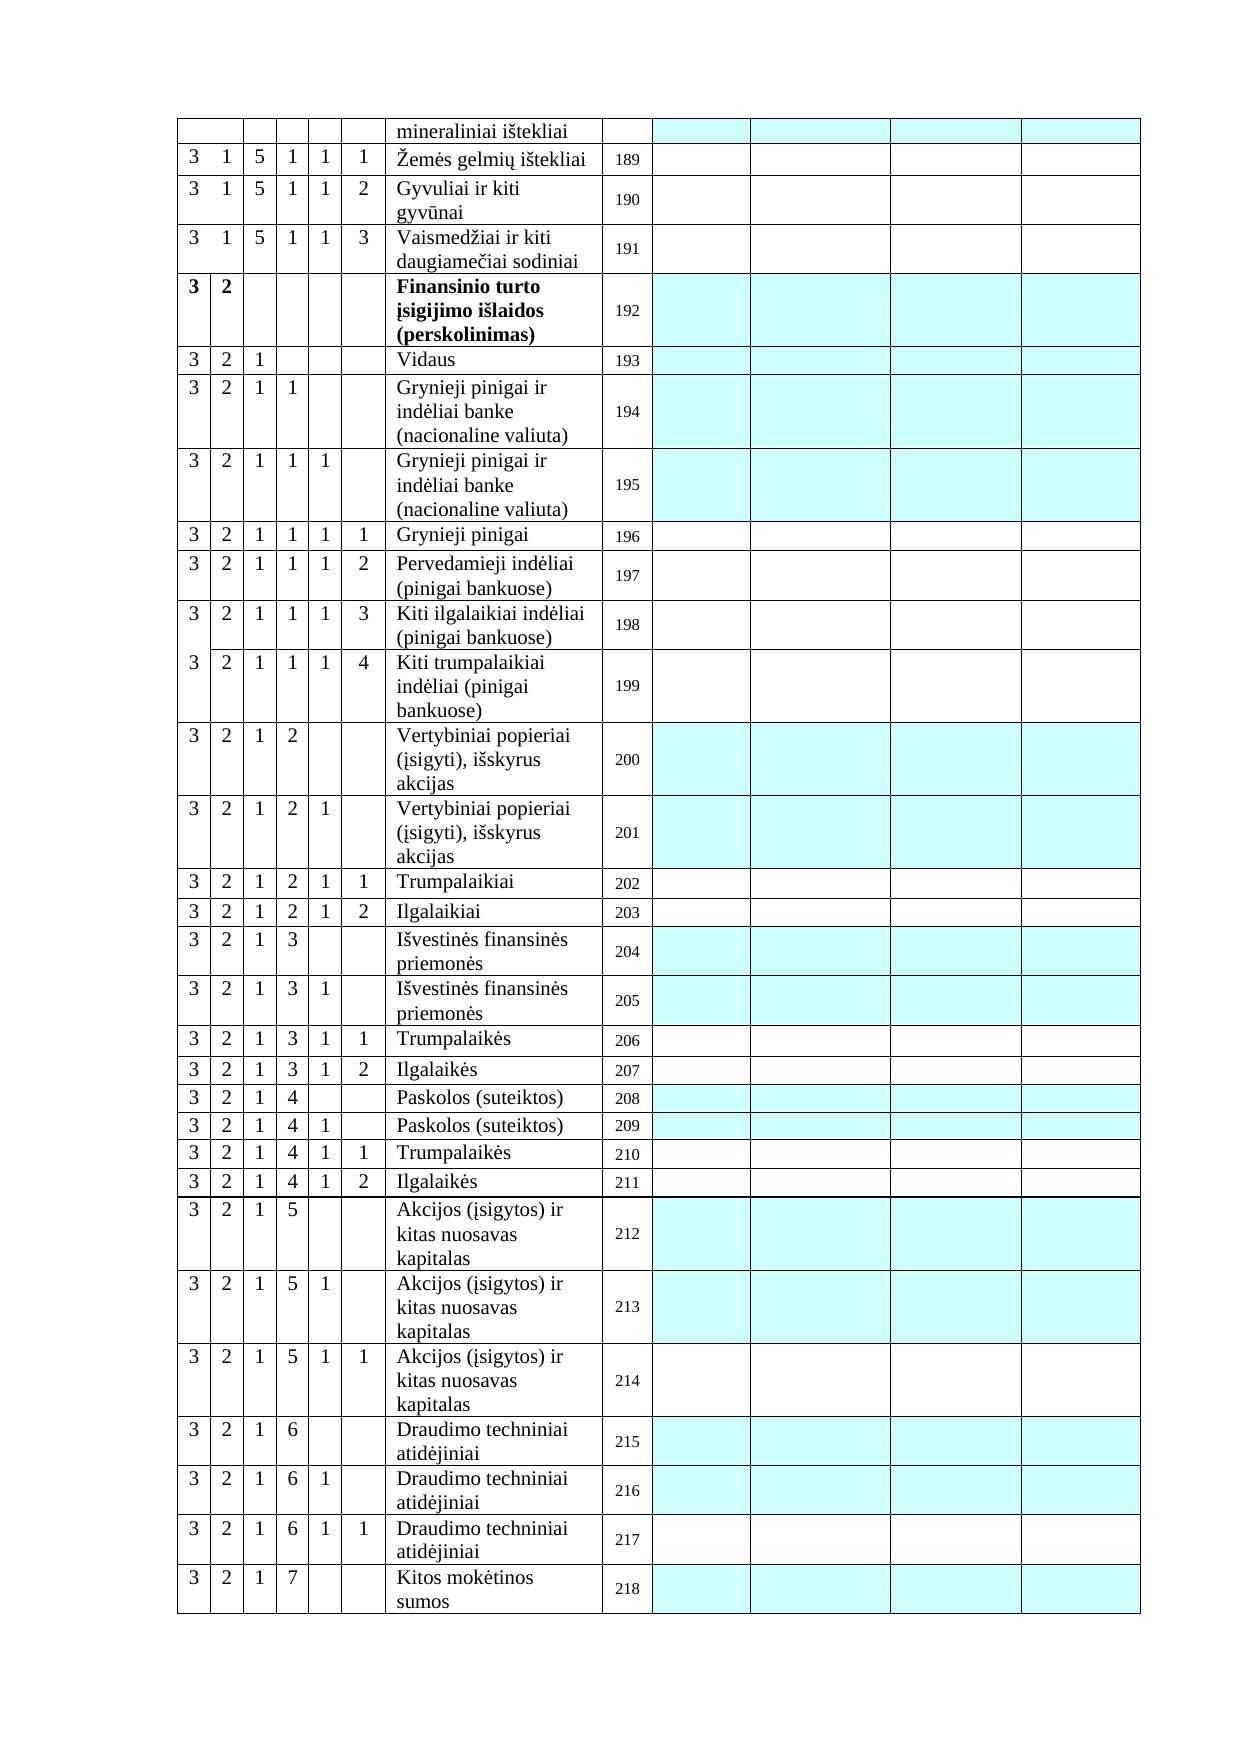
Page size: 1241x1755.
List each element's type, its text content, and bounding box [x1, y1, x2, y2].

table_cell [891, 723, 1021, 795]
table_cell 207 [603, 1057, 652, 1084]
table_cell [653, 1515, 750, 1563]
table_cell [891, 1085, 1021, 1112]
table_cell [751, 144, 890, 174]
table_cell 1 [244, 347, 276, 374]
table_cell [1022, 869, 1140, 898]
table_cell [309, 1085, 341, 1112]
table_cell 7 [277, 1565, 308, 1613]
table_cell 1 [244, 796, 276, 868]
table_cell 1 [244, 1565, 276, 1613]
table_cell [751, 1113, 890, 1138]
table_cell 1 [244, 1271, 276, 1343]
table_cell Paskolos (suteiktos) [386, 1085, 602, 1112]
table_cell [751, 551, 890, 599]
table_cell Draudimo techniniai atidėjiniai [386, 1466, 602, 1514]
table_cell [309, 375, 341, 447]
table_cell 1 [244, 1417, 276, 1465]
table_cell 3 [178, 347, 210, 374]
table_cell [210, 119, 243, 143]
table_cell Trumpalaikiai [386, 869, 602, 898]
table_cell [653, 119, 750, 143]
table_cell 2 [211, 1026, 243, 1056]
table_cell 218 [603, 1565, 652, 1613]
table_cell [653, 225, 750, 273]
table_cell 3 [178, 1271, 210, 1343]
table_cell 1 [342, 1344, 385, 1416]
table_cell 3 [178, 274, 210, 346]
table_cell 2 [211, 1515, 243, 1563]
table_cell 1 [244, 869, 276, 898]
table_cell 1 [277, 650, 308, 722]
table_cell [751, 1271, 890, 1343]
table_cell 1 [210, 225, 243, 273]
table_cell [277, 119, 308, 143]
table_cell 1 [309, 1466, 341, 1514]
table_cell [751, 1026, 890, 1056]
table_cell [342, 976, 385, 1024]
table_cell 1 [342, 1140, 385, 1168]
table_cell Pervedamieji indėliai (pinigai bankuose) [386, 551, 602, 599]
table_cell 1 [244, 449, 276, 521]
table_cell 1 [210, 176, 243, 224]
table_cell 3 [178, 144, 210, 174]
table_cell 1 [309, 976, 341, 1024]
table_cell 1 [342, 144, 385, 174]
table_cell 3 [178, 1417, 210, 1465]
table_cell [277, 274, 308, 346]
table_cell [653, 1198, 750, 1269]
table_cell 2 [211, 1271, 243, 1343]
table_cell 1 [277, 449, 308, 521]
table_cell [891, 927, 1021, 975]
table_cell 194 [603, 375, 652, 447]
table_cell [1022, 1140, 1140, 1168]
table_cell 210 [603, 1140, 652, 1168]
table_cell 3 [178, 1169, 210, 1196]
table_cell 2 [211, 976, 243, 1024]
table_cell 211 [603, 1169, 652, 1196]
table_cell Išvestinės finansinės priemonės [386, 927, 602, 975]
table_cell [653, 1271, 750, 1343]
table_cell [244, 274, 276, 346]
table_cell 3 [178, 176, 210, 224]
table_cell Finansinio turto įsigijimo išlaidos (perskolinimas) [386, 274, 602, 346]
table_cell 5 [277, 1198, 308, 1269]
table_cell 2 [211, 1085, 243, 1112]
table_cell 1 [244, 1344, 276, 1416]
table_cell 1 [342, 1026, 385, 1056]
table_cell 1 [309, 1169, 341, 1196]
table_cell 3 [178, 225, 210, 273]
table_cell Vertybiniai popieriai (įsigyti), išskyrus akcijas [386, 723, 602, 795]
table_cell 3 [178, 796, 210, 868]
table_cell 195 [603, 449, 652, 521]
table_cell 3 [342, 225, 385, 273]
table_cell [1022, 796, 1140, 868]
table_cell 1 [277, 225, 308, 273]
table_cell 3 [178, 1026, 210, 1056]
table_cell Vaismedžiai ir kiti daugiamečiai sodiniai [386, 225, 602, 273]
table_cell 1 [309, 1344, 341, 1416]
table_cell 216 [603, 1466, 652, 1514]
table_cell 1 [244, 1026, 276, 1056]
table_cell Akcijos (įsigytos) ir kitas nuosavas kapitalas [386, 1344, 602, 1416]
table_cell 2 [211, 375, 243, 447]
table_cell [891, 522, 1021, 550]
table_cell 3 [178, 1466, 210, 1514]
table_cell 1 [277, 176, 308, 224]
table_cell 3 [178, 1085, 210, 1112]
table_cell 2 [211, 899, 243, 926]
table_cell Akcijos (įsigytos) ir kitas nuosavas kapitalas [386, 1198, 602, 1269]
table_cell [891, 144, 1021, 174]
table_cell 3 [277, 927, 308, 975]
table_cell 2 [211, 1057, 243, 1084]
table_cell 1 [309, 1057, 341, 1084]
table_cell [653, 1057, 750, 1084]
table_cell [1022, 551, 1140, 599]
table_cell [891, 1113, 1021, 1138]
table_cell 4 [277, 1169, 308, 1196]
table_cell 1 [309, 1026, 341, 1056]
table_cell [1022, 1057, 1140, 1084]
table_cell 5 [277, 1271, 308, 1343]
table_cell [891, 225, 1021, 273]
table_cell [1022, 601, 1140, 649]
table_cell 1 [244, 1113, 276, 1138]
table_cell [342, 1466, 385, 1514]
table_cell [891, 1417, 1021, 1465]
table_cell [891, 1515, 1021, 1563]
table_cell [653, 1565, 750, 1613]
table_cell 1 [244, 1466, 276, 1514]
table_cell 1 [244, 723, 276, 795]
table_cell [309, 1565, 341, 1613]
table_cell 201 [603, 796, 652, 868]
table_cell [751, 1466, 890, 1514]
table_cell 1 [244, 1057, 276, 1084]
table_cell 1 [309, 650, 341, 722]
table_cell [891, 176, 1021, 224]
table_cell [891, 1271, 1021, 1343]
table_cell 3 [178, 1057, 210, 1084]
table_cell [751, 899, 890, 926]
table_cell [653, 899, 750, 926]
table_cell Grynieji pinigai ir indėliai banke (nacionaline valiuta) [386, 449, 602, 521]
table_cell [1022, 1271, 1140, 1343]
table_cell [891, 869, 1021, 898]
table_cell [751, 1515, 890, 1563]
table_cell [342, 1198, 385, 1269]
table_cell 209 [603, 1113, 652, 1138]
table_cell 3 [178, 449, 210, 521]
table_cell [309, 927, 341, 975]
table_cell 2 [211, 1140, 243, 1168]
table_cell Ilgalaikės [386, 1057, 602, 1084]
table_cell Grynieji pinigai ir indėliai banke (nacionaline valiuta) [386, 375, 602, 447]
table_cell 2 [342, 551, 385, 599]
table_cell 1 [210, 144, 243, 174]
table_cell [751, 1169, 890, 1196]
table_cell 2 [211, 650, 243, 722]
table_cell 2 [211, 601, 243, 649]
table_cell [1022, 1085, 1140, 1112]
table_cell 1 [244, 375, 276, 447]
table_cell Akcijos (įsigytos) ir kitas nuosavas kapitalas [386, 1271, 602, 1343]
table_cell 1 [244, 1515, 276, 1563]
table_cell 3 [178, 1344, 210, 1416]
table_cell 1 [244, 899, 276, 926]
table_cell Kiti trumpalaikiai indėliai (pinigai bankuose) [386, 650, 602, 722]
table_cell 1 [309, 176, 341, 224]
table_cell 1 [244, 1085, 276, 1112]
table_cell 214 [603, 1344, 652, 1416]
table_cell 197 [603, 551, 652, 599]
table_cell 5 [244, 225, 276, 273]
table_cell [309, 1198, 341, 1269]
table_cell [751, 347, 890, 374]
table_cell [653, 375, 750, 447]
table_cell 2 [342, 1057, 385, 1084]
table_cell [891, 449, 1021, 521]
table_cell 199 [603, 650, 652, 722]
table_cell 3 [178, 601, 210, 649]
table_cell [1022, 1113, 1140, 1138]
table_cell 1 [309, 601, 341, 649]
table_cell [891, 347, 1021, 374]
table_cell [751, 1198, 890, 1269]
table_cell [1022, 375, 1140, 447]
table_cell 2 [211, 1169, 243, 1196]
table_cell Trumpalaikės [386, 1140, 602, 1168]
table_cell [1022, 650, 1140, 722]
table_cell 200 [603, 723, 652, 795]
table_cell [653, 144, 750, 174]
table_cell [342, 274, 385, 346]
table_cell [1022, 1515, 1140, 1563]
table_cell 1 [309, 522, 341, 550]
table_cell [1022, 522, 1140, 550]
table_cell 2 [211, 1417, 243, 1465]
table_cell [751, 1565, 890, 1613]
table_cell 2 [277, 869, 308, 898]
table_cell Gyvuliai ir kiti gyvūnai [386, 176, 602, 224]
table_cell 6 [277, 1417, 308, 1465]
table_cell 3 [342, 601, 385, 649]
table_cell Paskolos (suteiktos) [386, 1113, 602, 1138]
table_cell [342, 119, 385, 143]
table_cell 1 [244, 601, 276, 649]
table_cell [891, 1344, 1021, 1416]
table_cell [1022, 1466, 1140, 1514]
table_cell 1 [244, 1140, 276, 1168]
table_cell [653, 601, 750, 649]
table_cell [342, 1113, 385, 1138]
table_cell 2 [211, 1198, 243, 1269]
table_cell 3 [178, 723, 210, 795]
table_cell 2 [277, 899, 308, 926]
table_cell 192 [603, 274, 652, 346]
table_cell [891, 119, 1021, 143]
table_cell [244, 119, 276, 143]
table_cell [342, 927, 385, 975]
table_cell Trumpalaikės [386, 1026, 602, 1056]
table_cell [309, 274, 341, 346]
table_cell 2 [211, 551, 243, 599]
table_cell 1 [244, 1198, 276, 1269]
table_cell [891, 1026, 1021, 1056]
table_cell [1022, 976, 1140, 1024]
table_cell 3 [277, 1057, 308, 1084]
table_cell 1 [309, 869, 341, 898]
table_cell 4 [277, 1113, 308, 1138]
table_cell [1022, 927, 1140, 975]
table_cell [653, 1344, 750, 1416]
table_cell 204 [603, 927, 652, 975]
table_cell 193 [603, 347, 652, 374]
table_cell 3 [178, 375, 210, 447]
table_cell 2 [342, 1169, 385, 1196]
table_cell 1 [277, 375, 308, 447]
table_cell 5 [244, 144, 276, 174]
table_cell 1 [309, 1515, 341, 1563]
table_cell [342, 347, 385, 374]
table_cell 190 [603, 176, 652, 224]
table_cell [178, 119, 210, 143]
table_cell [342, 1565, 385, 1613]
table_cell [751, 796, 890, 868]
table_cell [653, 1026, 750, 1056]
table_cell [342, 449, 385, 521]
table_cell 3 [178, 927, 210, 975]
table_cell [1022, 144, 1140, 174]
table_cell 2 [211, 274, 243, 346]
table_cell 1 [309, 449, 341, 521]
table_cell [342, 723, 385, 795]
table_cell [891, 796, 1021, 868]
table_cell [891, 1565, 1021, 1613]
table_cell 2 [211, 347, 243, 374]
table_cell 3 [277, 1026, 308, 1056]
table_cell 3 [178, 522, 210, 550]
table_cell Ilgalaikės [386, 1169, 602, 1196]
table_cell 4 [277, 1140, 308, 1168]
table_cell [751, 449, 890, 521]
table_cell [309, 347, 341, 374]
table_cell 1 [244, 927, 276, 975]
table_cell 1 [277, 601, 308, 649]
table_cell [751, 650, 890, 722]
table_cell [309, 1417, 341, 1465]
table_cell [891, 1466, 1021, 1514]
table_cell [603, 119, 652, 143]
table_cell [342, 1271, 385, 1343]
table_cell [751, 1140, 890, 1168]
table_cell [1022, 723, 1140, 795]
table_cell 3 [178, 1515, 210, 1563]
table_cell [342, 1417, 385, 1465]
table_cell 1 [309, 551, 341, 599]
table_cell [1022, 1026, 1140, 1056]
table_cell 5 [244, 176, 276, 224]
table_cell [891, 1057, 1021, 1084]
table_cell mineraliniai ištekliai [386, 119, 602, 143]
table_cell Kiti ilgalaikiai indėliai (pinigai bankuose) [386, 601, 602, 649]
table_cell 3 [178, 869, 210, 898]
table_cell [1022, 274, 1140, 346]
table_cell Žemės gelmių ištekliai [386, 144, 602, 174]
table_cell 2 [342, 899, 385, 926]
table_cell Draudimo techniniai atidėjiniai [386, 1417, 602, 1465]
table_cell 2 [211, 927, 243, 975]
table_cell 3 [178, 1565, 210, 1613]
table_cell [891, 551, 1021, 599]
table_cell [751, 1085, 890, 1112]
table_cell Ilgalaikiai [386, 899, 602, 926]
table_cell 5 [277, 1344, 308, 1416]
table_cell Kitos mokėtinos sumos [386, 1565, 602, 1613]
table_cell [891, 899, 1021, 926]
table_cell 1 [342, 869, 385, 898]
table_cell [751, 927, 890, 975]
table_cell [751, 1417, 890, 1465]
table_cell [653, 551, 750, 599]
table_cell [309, 119, 341, 143]
table_cell 1 [309, 796, 341, 868]
table_cell [653, 796, 750, 868]
table_cell 1 [309, 225, 341, 273]
table_cell 3 [178, 1198, 210, 1269]
table_cell 2 [277, 723, 308, 795]
table_cell [309, 723, 341, 795]
table_cell 6 [277, 1466, 308, 1514]
table_cell 202 [603, 869, 652, 898]
table_cell 2 [342, 176, 385, 224]
table_cell [751, 375, 890, 447]
table_cell 2 [211, 522, 243, 550]
table_cell 1 [277, 144, 308, 174]
table_cell 3 [178, 551, 210, 599]
table_cell [653, 1113, 750, 1138]
table_cell 208 [603, 1085, 652, 1112]
table_cell 2 [211, 1113, 243, 1138]
table_cell [751, 869, 890, 898]
table_cell [277, 347, 308, 374]
table_cell 1 [309, 144, 341, 174]
table_cell [342, 375, 385, 447]
table_cell [751, 274, 890, 346]
table_cell 1 [244, 1169, 276, 1196]
table_cell [1022, 449, 1140, 521]
table_cell 2 [211, 869, 243, 898]
table_cell 212 [603, 1198, 652, 1269]
table_cell [1022, 119, 1140, 143]
table_cell 189 [603, 144, 652, 174]
table_cell [653, 347, 750, 374]
table_cell [751, 1344, 890, 1416]
table_cell Draudimo techniniai atidėjiniai [386, 1515, 602, 1563]
table_cell 213 [603, 1271, 652, 1343]
table_cell [1022, 347, 1140, 374]
table_cell [1022, 1344, 1140, 1416]
table_cell [342, 1085, 385, 1112]
table_cell 203 [603, 899, 652, 926]
table_cell 1 [244, 650, 276, 722]
table_cell [891, 375, 1021, 447]
table_cell [1022, 1198, 1140, 1269]
table_cell 215 [603, 1417, 652, 1465]
table_cell 2 [277, 796, 308, 868]
table_cell 3 [277, 976, 308, 1024]
table_cell 1 [244, 976, 276, 1024]
table_cell [653, 1417, 750, 1465]
table_cell [1022, 176, 1140, 224]
table_cell [891, 274, 1021, 346]
table_cell [653, 176, 750, 224]
table_cell 191 [603, 225, 652, 273]
table_cell 1 [277, 551, 308, 599]
table_cell 3 [178, 899, 210, 926]
table_cell [1022, 1417, 1140, 1465]
table_cell 196 [603, 522, 652, 550]
table_cell Grynieji pinigai [386, 522, 602, 550]
table_cell 2 [211, 796, 243, 868]
table_cell 1 [342, 522, 385, 550]
table_cell [751, 225, 890, 273]
table_cell Vertybiniai popieriai (įsigyti), išskyrus akcijas [386, 796, 602, 868]
table_cell 1 [244, 551, 276, 599]
table_cell [891, 650, 1021, 722]
table_cell [751, 601, 890, 649]
table_cell 1 [277, 522, 308, 550]
table_cell 206 [603, 1026, 652, 1056]
table_cell 217 [603, 1515, 652, 1563]
table_cell [653, 1169, 750, 1196]
table_cell 2 [211, 449, 243, 521]
table_cell [1022, 1565, 1140, 1613]
table_cell [342, 796, 385, 868]
table_cell 205 [603, 976, 652, 1024]
table_cell 1 [309, 1140, 341, 1168]
table_cell [891, 976, 1021, 1024]
table_cell [1022, 1169, 1140, 1196]
table_cell [751, 119, 890, 143]
table_cell 2 [211, 1466, 243, 1514]
table_cell 3 [178, 976, 210, 1024]
table_cell 3 [178, 649, 210, 722]
table_cell [891, 1140, 1021, 1168]
table_cell [1022, 225, 1140, 273]
table_cell [653, 976, 750, 1024]
table_cell 6 [277, 1515, 308, 1563]
table_cell [653, 869, 750, 898]
table_cell [751, 723, 890, 795]
table_cell [891, 1169, 1021, 1196]
table_cell 4 [342, 650, 385, 722]
table_cell [653, 522, 750, 550]
table_cell 3 [178, 1113, 210, 1138]
table_cell 3 [178, 1140, 210, 1168]
table_cell [751, 522, 890, 550]
table_cell [751, 976, 890, 1024]
table_cell 2 [211, 1565, 243, 1613]
table_cell 1 [342, 1515, 385, 1563]
table_cell [653, 1085, 750, 1112]
table_cell 198 [603, 601, 652, 649]
table_cell 1 [244, 522, 276, 550]
table_cell [751, 176, 890, 224]
table_cell Išvestinės finansinės priemonės [386, 976, 602, 1024]
table_cell 1 [309, 1271, 341, 1343]
table_cell [891, 1198, 1021, 1269]
table_cell 2 [211, 1344, 243, 1416]
table_cell [1022, 899, 1140, 926]
table_cell [653, 1140, 750, 1168]
table_cell 2 [211, 723, 243, 795]
table_cell [653, 274, 750, 346]
table_cell [751, 1057, 890, 1084]
table_cell [653, 449, 750, 521]
table_cell 1 [309, 899, 341, 926]
table_cell [653, 723, 750, 795]
table_cell Vidaus [386, 347, 602, 374]
table_cell [653, 1466, 750, 1514]
table_cell 1 [309, 1113, 341, 1138]
table_cell [653, 927, 750, 975]
table_cell [891, 601, 1021, 649]
table_cell [653, 650, 750, 722]
table_cell 4 [277, 1085, 308, 1112]
